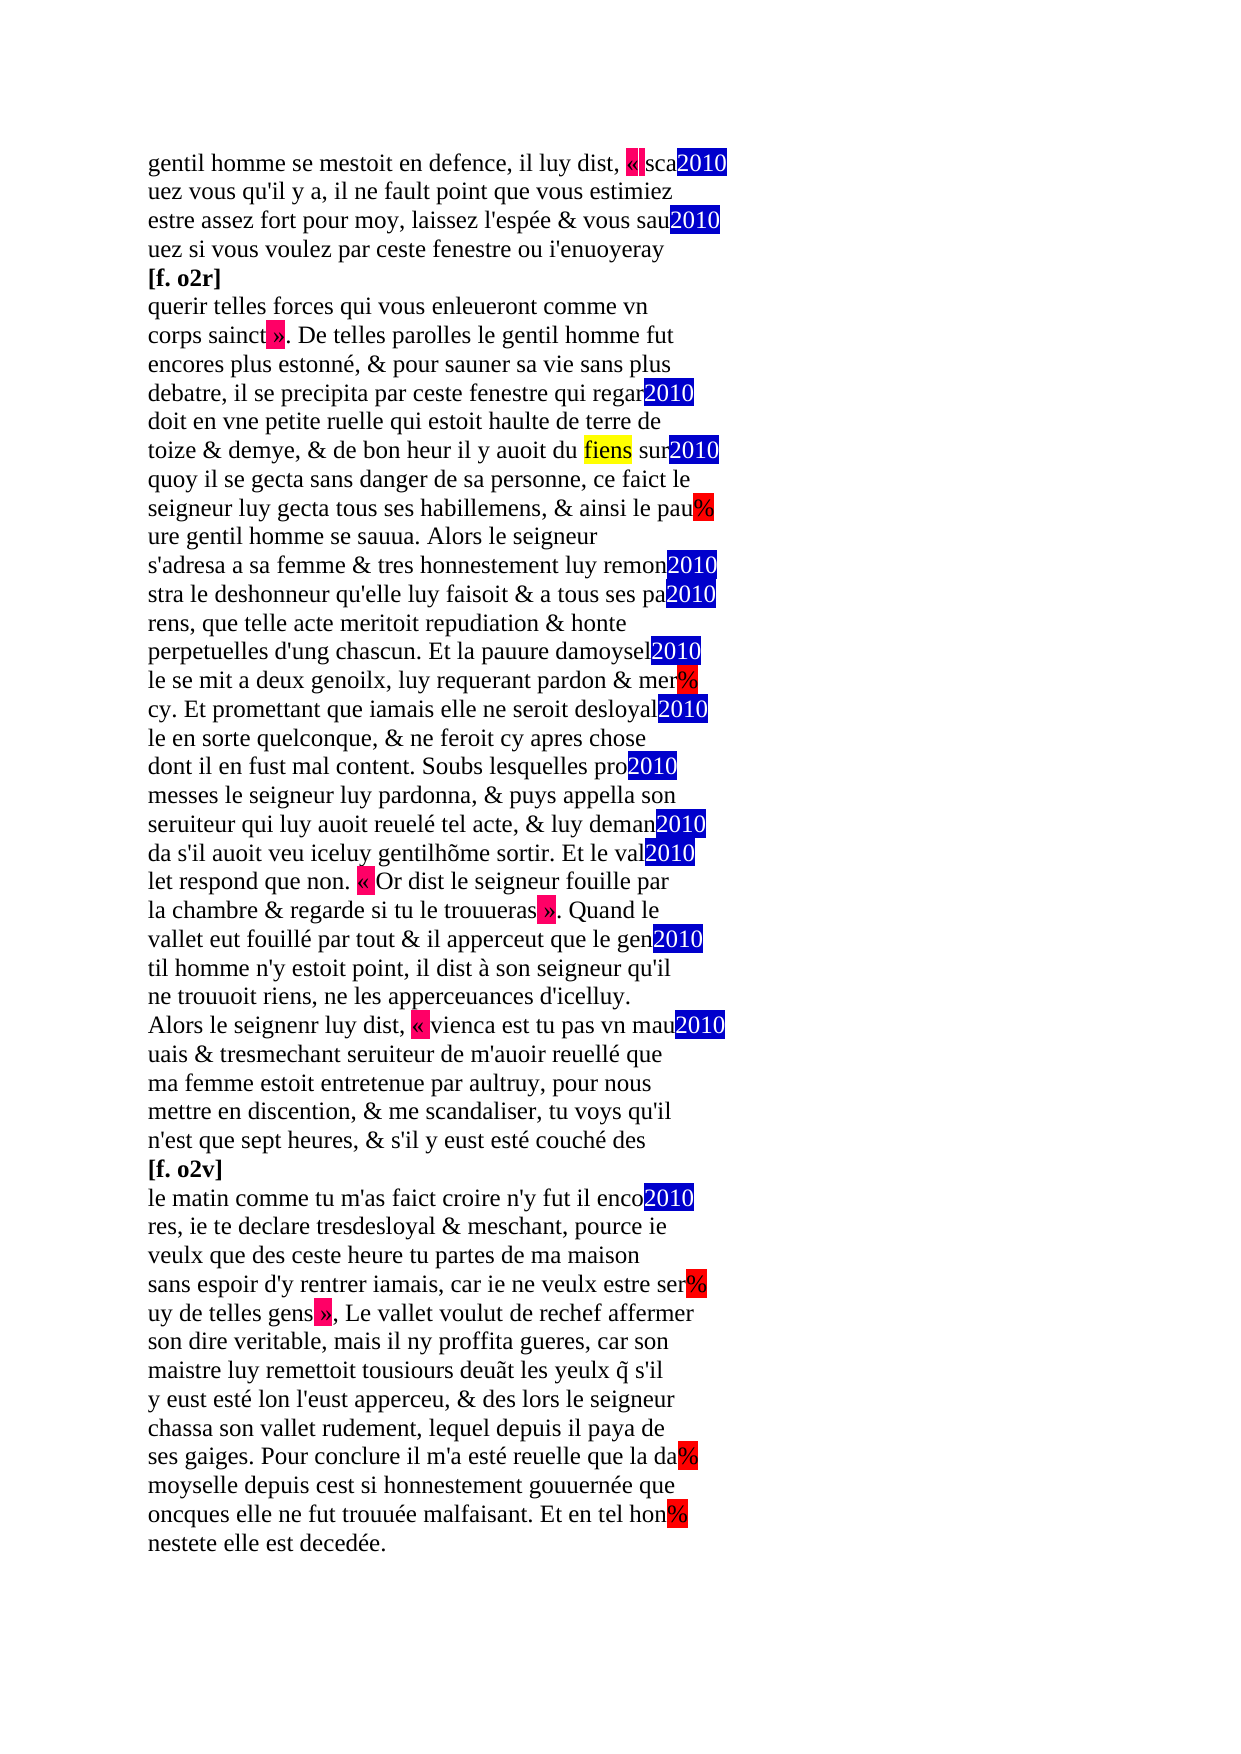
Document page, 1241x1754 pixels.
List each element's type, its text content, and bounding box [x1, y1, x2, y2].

text gentil homme se mestoit en defence, il luy dist, « sca2010 uez vous qu'il y a, il ne fault point que vous estimiez estre assez fort pour moy, laissez l'espée & vous sau2010 uez si vous voulez par ceste fenestre ou i'enuoyeray [f. o2r] querir telles forces qui vous enleueront comme vn corps sainct ». De telles parolles le gentil homme fut encores plus estonné, & pour sauner sa vie sans plus debatre, il se precipita par ceste fenestre qui regar2010 doit en vne petite ruelle qui estoit haulte de terre de toize & demye, & de bon heur il y auoit du fiens sur2010 quoy il se gecta sans danger de sa personne, ce faict le seigneur luy gecta tous ses habillemens, & ainsi le pau% ure gentil homme se sauua. Alors le seigneur s'adresa a sa femme & tres honnestement luy remon2010 stra le deshonneur qu'elle luy faisoit & a tous ses pa2010 rens, que telle acte meritoit repudiation & honte perpetuelles d'ung chascun. Et la pauure damoysel2010 le se mit a deux genoilx, luy requerant pardon & mer% cy. Et promettant que iamais elle ne seroit desloyal2010 le en sorte quelconque, & ne feroit cy apres chose dont il en fust mal content. Soubs lesquelles pro2010 messes le seigneur luy pardonna, & puys appella son seruiteur qui luy auoit reuelé tel acte, & luy deman2010 da s'il auoit veu iceluy gentilhõme sortir. Et le val2010 let respond que non. « Or dist le seigneur fouille par la chambre & regarde si tu le trouueras ». Quand le vallet eut fouillé par tout & il apperceut que le gen2010 til homme n'y estoit point, il dist à son seigneur qu'il ne trouuoit riens, ne les apperceuances d'icelluy. Alors le seignenr luy dist, « vienca est tu pas vn mau2010 uais & tresmechant seruiteur de m'auoir reuellé que ma femme estoit entretenue par aultruy, pour nous mettre en discention, & me scandaliser, tu voys qu'il n'est que sept heures, & s'il y eust esté couché des [f. o2v] le matin comme tu m'as faict croire n'y fut il enco2010 res, ie te declare tresdesloyal & meschant, pource ie veulx que des ceste heure tu partes de ma maison sans espoir d'y rentrer iamais, car ie ne veulx estre ser% uy de telles gens », Le vallet voulut de rechef affermer son dire veritable, mais il ny proffita gueres, car son maistre luy remettoit tousiours deuãt les yeulx q̃ s'il y eust esté lon l'eust apperceu, & des lors le seigneur chassa son vallet rudement, lequel depuis il paya de ses gaiges. Pour conclure il m'a esté reuelle que la da% moyselle depuis cest si honnestement gouuernée que oncques elle ne fut trouuée malfaisant. Et en tel hon% nestete elle est decedée. [148, 148, 1093, 1556]
